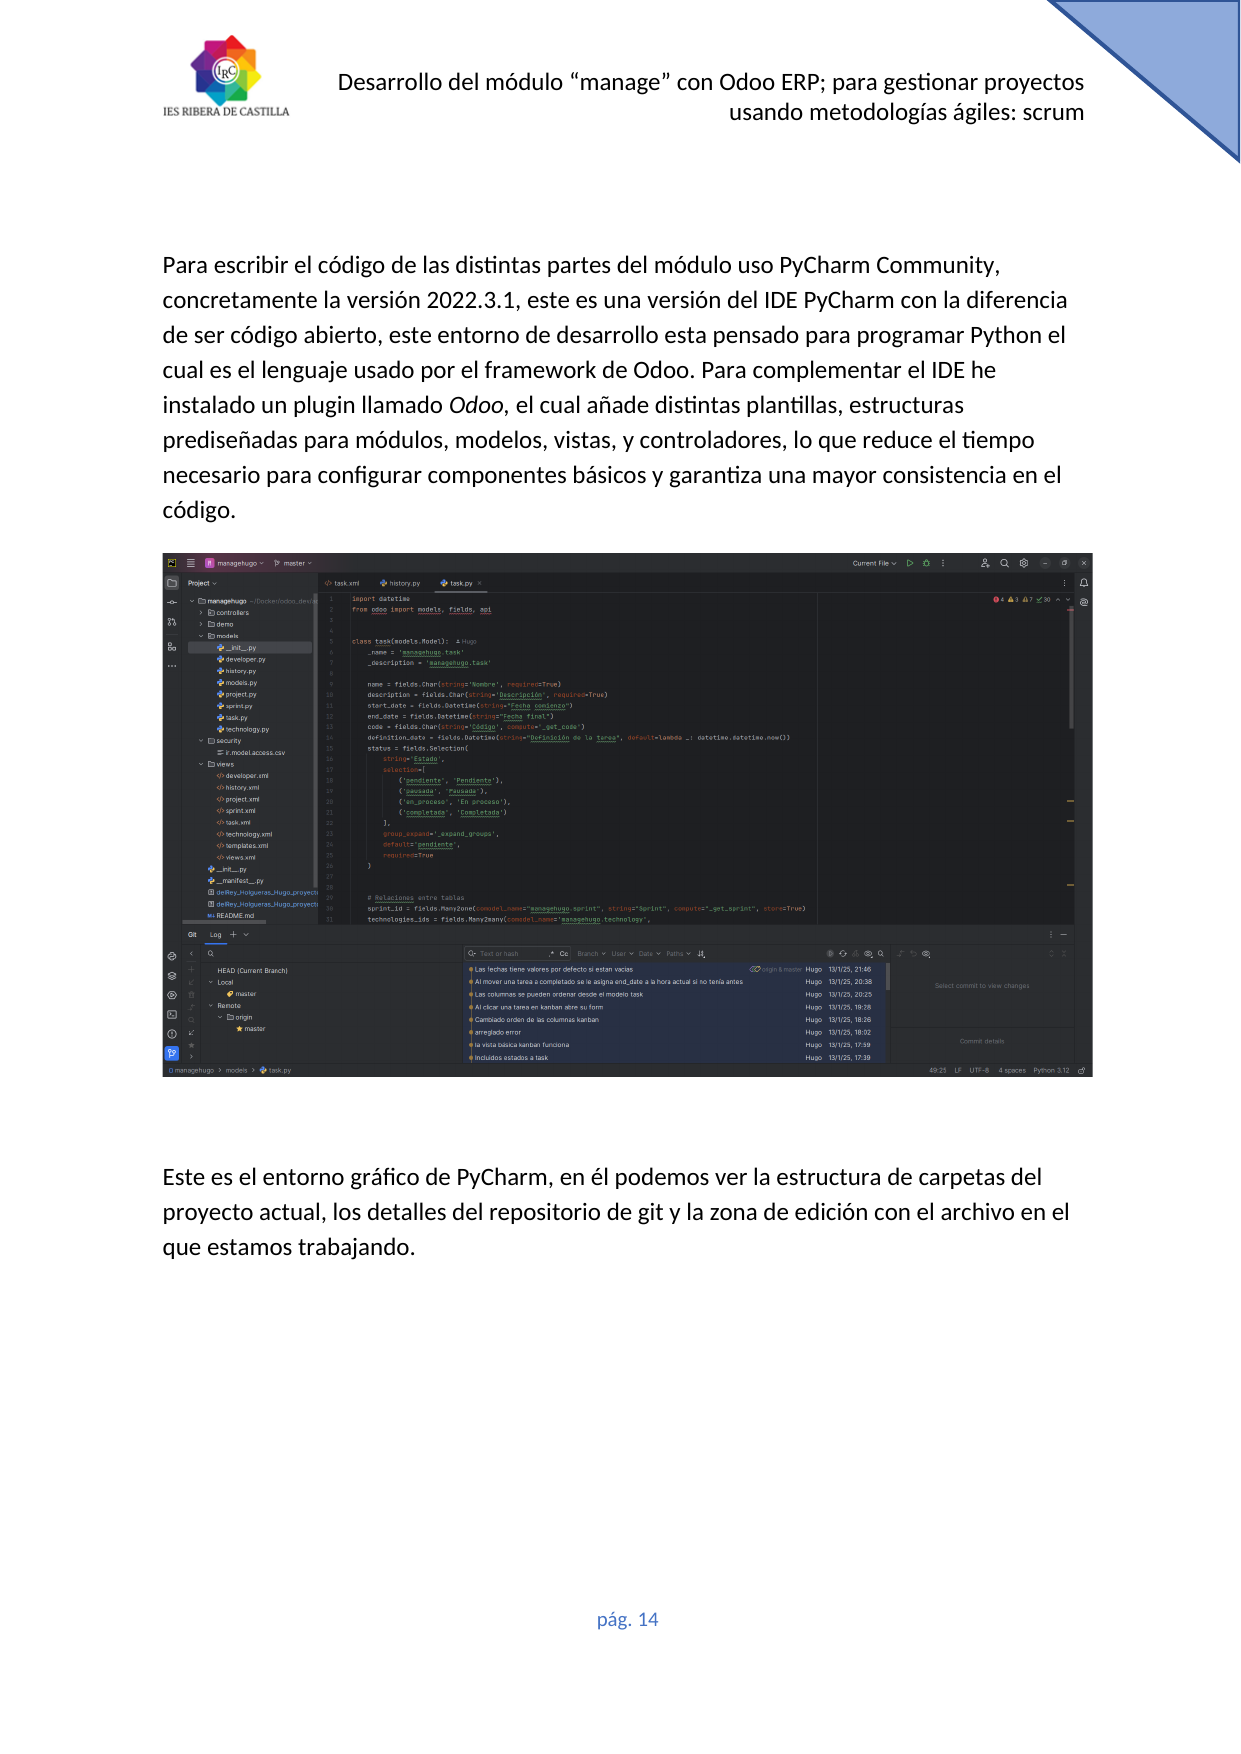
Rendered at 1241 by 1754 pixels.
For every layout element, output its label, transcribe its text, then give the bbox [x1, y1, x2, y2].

picture [162, 29, 293, 121]
picture [162, 553, 1093, 1077]
text Para escribir el código de las distintas partes del módulo uso PyCharm Community, concretamente la versión 2022.3.1, este es una versión del IDE PyCharm con la diferencia de ser código abierto, este entorno de desarrollo esta pensado para programar Python el cual es el lenguaje usado por el framework de Odoo. Para complementar el IDE he instalado un plugin llamado Odoo, el cual añade distintas plantillas, estructuras prediseñadas para módulos, modelos, vistas, y controladores, lo que reduce el tiempo necesario para configurar componentes básicos y garantiza una mayor consistencia en el código. [162, 249, 1093, 524]
text Este es el entorno gráfico de PyCharm, en él podemos ver la estructura de carpetas del proyecto actual, los detalles del repositorio de git y la zona de edición con el archivo en el que estamos trabajando. [162, 1161, 1093, 1262]
